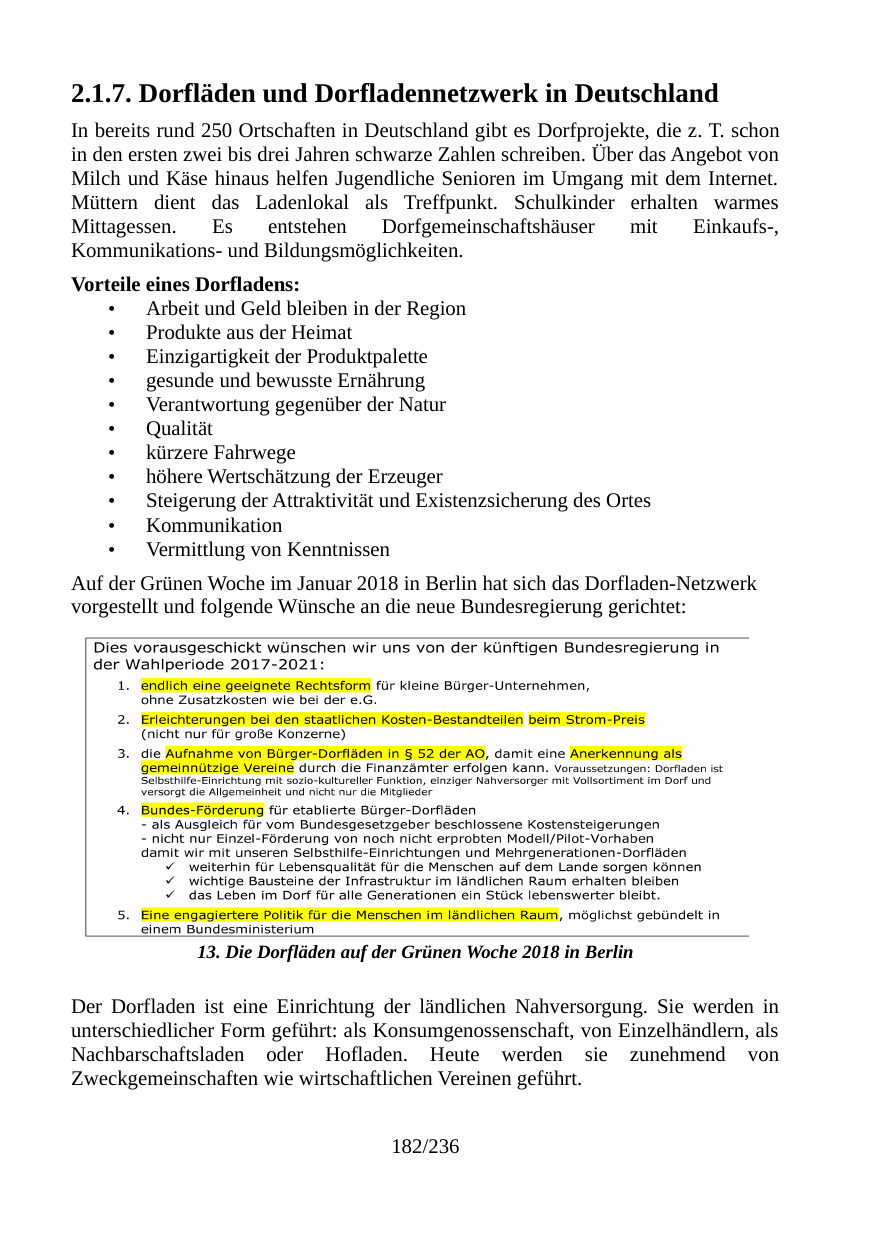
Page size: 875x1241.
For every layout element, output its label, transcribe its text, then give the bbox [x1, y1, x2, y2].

list Einzigartigkeit der Produktpalette [108, 344, 779, 368]
picture [83, 629, 749, 941]
text Auf der Grünen Woche im Januar 2018 in Berlin hat sich das Dorfladen-Netzwerk vorgestellt und folgende Wünsche an die neue Bundesregierung gerichtet: [71, 570, 779, 618]
list Arbeit und Geld bleiben in der Region [108, 296, 779, 320]
list kürzere Fahrwege [108, 440, 779, 464]
text Vorteile eines Dorfladens: [71, 272, 779, 296]
text Der Dorfladen ist eine Einrichtung der ländlichen Nahversorgung. Sie werden in unterschiedlicher Form geführt: als Konsumgenossenschaft, von Einzelhändlern, als Nachbarschaftsladen oder Hofladen. Heute werden sie zunehmend von Zweckgemeinschaften wie wirtschaftlichen Vereinen geführt. [71, 994, 779, 1090]
text 13. Die Dorfläden auf der Grünen Woche 2018 in Berlin [73, 941, 760, 963]
list Steigerung der Attraktivität und Existenzsicherung des Ortes [108, 488, 779, 512]
list gesunde und bewusste Ernährung [108, 368, 779, 392]
list Produkte aus der Heimat [108, 320, 779, 344]
text In bereits rund 250 Ortschaften in Deutschland gibt es Dorfprojekte, die z. T. schon in den ersten zwei bis drei Jahren schwarze Zahlen schreiben. Über das Angebot von Milch und Käse hinaus helfen Jugendliche Senioren im Umgang mit dem Internet. Müttern dient das Ladenlokal als Treffpunkt. Schulkinder erhalten warmes Mittagessen. Es entstehen Dorfgemeinschaftshäuser mit Einkaufs-, Kommunikations- und Bildungsmöglichkeiten. [71, 118, 779, 262]
text 2.1.7. Dorfläden und Dorfladennetzwerk in Deutschland [71, 77, 779, 108]
list höhere Wertschätzung der Erzeuger [108, 464, 779, 488]
list Verantwortung gegenüber der Natur [108, 392, 779, 416]
list Kommunikation [108, 512, 779, 537]
list Qualität [108, 416, 779, 440]
list Vermittlung von Kenntnissen [108, 537, 779, 561]
